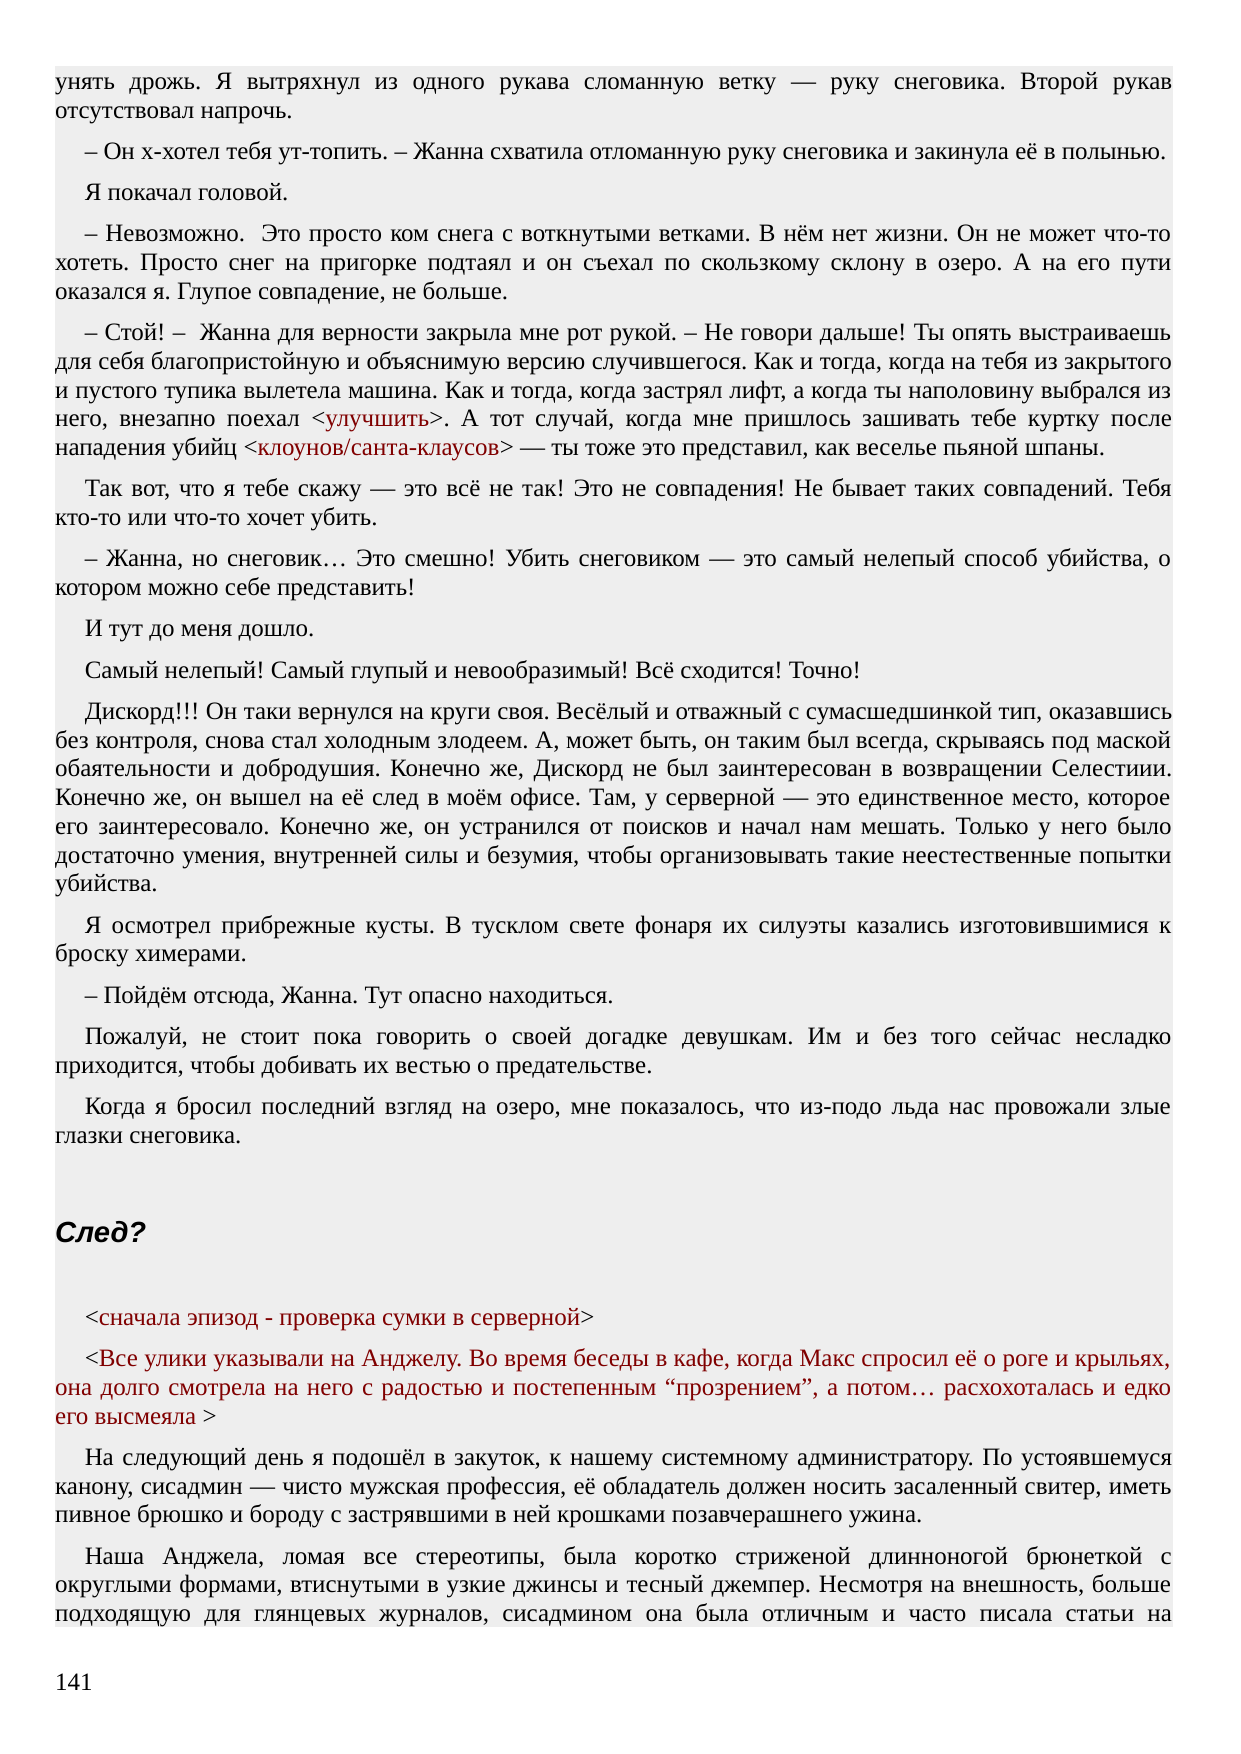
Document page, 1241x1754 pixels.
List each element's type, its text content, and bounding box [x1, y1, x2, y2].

subtitle След? [55, 1215, 1173, 1248]
text – Жанна, но снеговик… Это смешно! Убить снеговиком — это самый нелепый способ убийства, о котором можно себе представить! [55, 543, 1173, 601]
text <Все улики указывали на Анджелу. Во время беседы в кафе, когда Макс спросил её о роге и крыльях, она долго смотрела на него с радостью и постепенным “прозрением”, а потом… расхохоталась и едко его высмеяла > [55, 1343, 1173, 1429]
text – Пойдём отсюда, Жанна. Тут опасно находиться. [55, 980, 1173, 1008]
text Пожалуй, не стоит пока говорить о своей догадке девушкам. Им и без того сейчас несладко приходится, чтобы добивать их вестью о предательстве. [55, 1021, 1173, 1078]
text – Стой! – Жанна для верности закрыла мне рот рукой. – Не говори дальше! Ты опять выстраиваешь для себя благопристойную и объяснимую версию случившегося. Как и тогда, когда на тебя из закрытого и пустого тупика вылетела машина. Как и тогда, когда застрял лифт, а когда ты наполовину выбрался из него, внезапно поехал <улучшить>. А тот случай, когда мне пришлось зашивать тебе куртку после нападения убийц <клоунов/санта-клаусов> — ты тоже это представил, как веселье пьяной шпаны. [55, 317, 1173, 461]
text Самый нелепый! Самый глупый и невообразимый! Всё сходится! Точно! [55, 655, 1173, 683]
text На следующий день я подошёл в закуток, к нашему системному администратору. По устоявшемуся канону, сисадмин — чисто мужская профессия, её обладатель должен носить засаленный свитер, иметь пивное брюшко и бороду с застрявшими в ней крошками позавчерашнего ужина. [55, 1442, 1173, 1528]
text И тут до меня дошло. [55, 613, 1173, 642]
text <сначала эпизод - проверка сумки в серверной> [55, 1302, 1173, 1331]
text – Невозможно. Это просто ком снега с воткнутыми ветками. В нём нет жизни. Он не может что-то хотеть. Просто снег на пригорке подтаял и он съехал по скользкому склону в озеро. А на его пути оказался я. Глупое совпадение, не больше. [55, 218, 1173, 305]
text Когда я бросил последний взгляд на озеро, мне показалось, что из-подо льда нас провожали злые глазки снеговика. [55, 1091, 1173, 1148]
text – Он х-хотел тебя ут-топить. – Жанна схватила отломанную руку снеговика и закинула её в полынью. [55, 136, 1173, 165]
text Наша Анджела, ломая все стереотипы, была коротко стриженой длинноногой брюнеткой с округлыми формами, втиснутыми в узкие джинсы и тесный джемпер. Несмотря на внешность, больше подходящую для глянцевых журналов, сисадмином она была отличным и часто писала статьи на [55, 1541, 1173, 1627]
text Я осмотрел прибрежные кусты. В тусклом свете фонаря их силуэты казались изготовившимися к броску химерами. [55, 910, 1173, 967]
text Я покачал головой. [55, 177, 1173, 206]
text унять дрожь. Я вытряхнул из одного рукава сломанную ветку — руку снеговика. Второй рукав отсутствовал напрочь. [55, 66, 1173, 123]
text Дискорд!!! Он таки вернулся на круги своя. Весёлый и отважный с сумасшедшинкой тип, оказавшись без контроля, снова стал холодным злодеем. А, может быть, он таким был всегда, скрываясь под маской обаятельности и добродушия. Конечно же, Дискорд не был заинтересован в возвращении Селестиии. Конечно же, он вышел на её след в моём офисе. Там, у серверной — это единственное место, которое его заинтересовало. Конечно же, он устранился от поисков и начал нам мешать. Только у него было достаточно умения, внутренней силы и безумия, чтобы организовывать такие неестественные попытки убийства. [55, 696, 1173, 897]
text Так вот, что я тебе скажу — это всё не так! Это не совпадения! Не бывает таких совпадений. Тебя кто-то или что-то хочет убить. [55, 473, 1173, 531]
